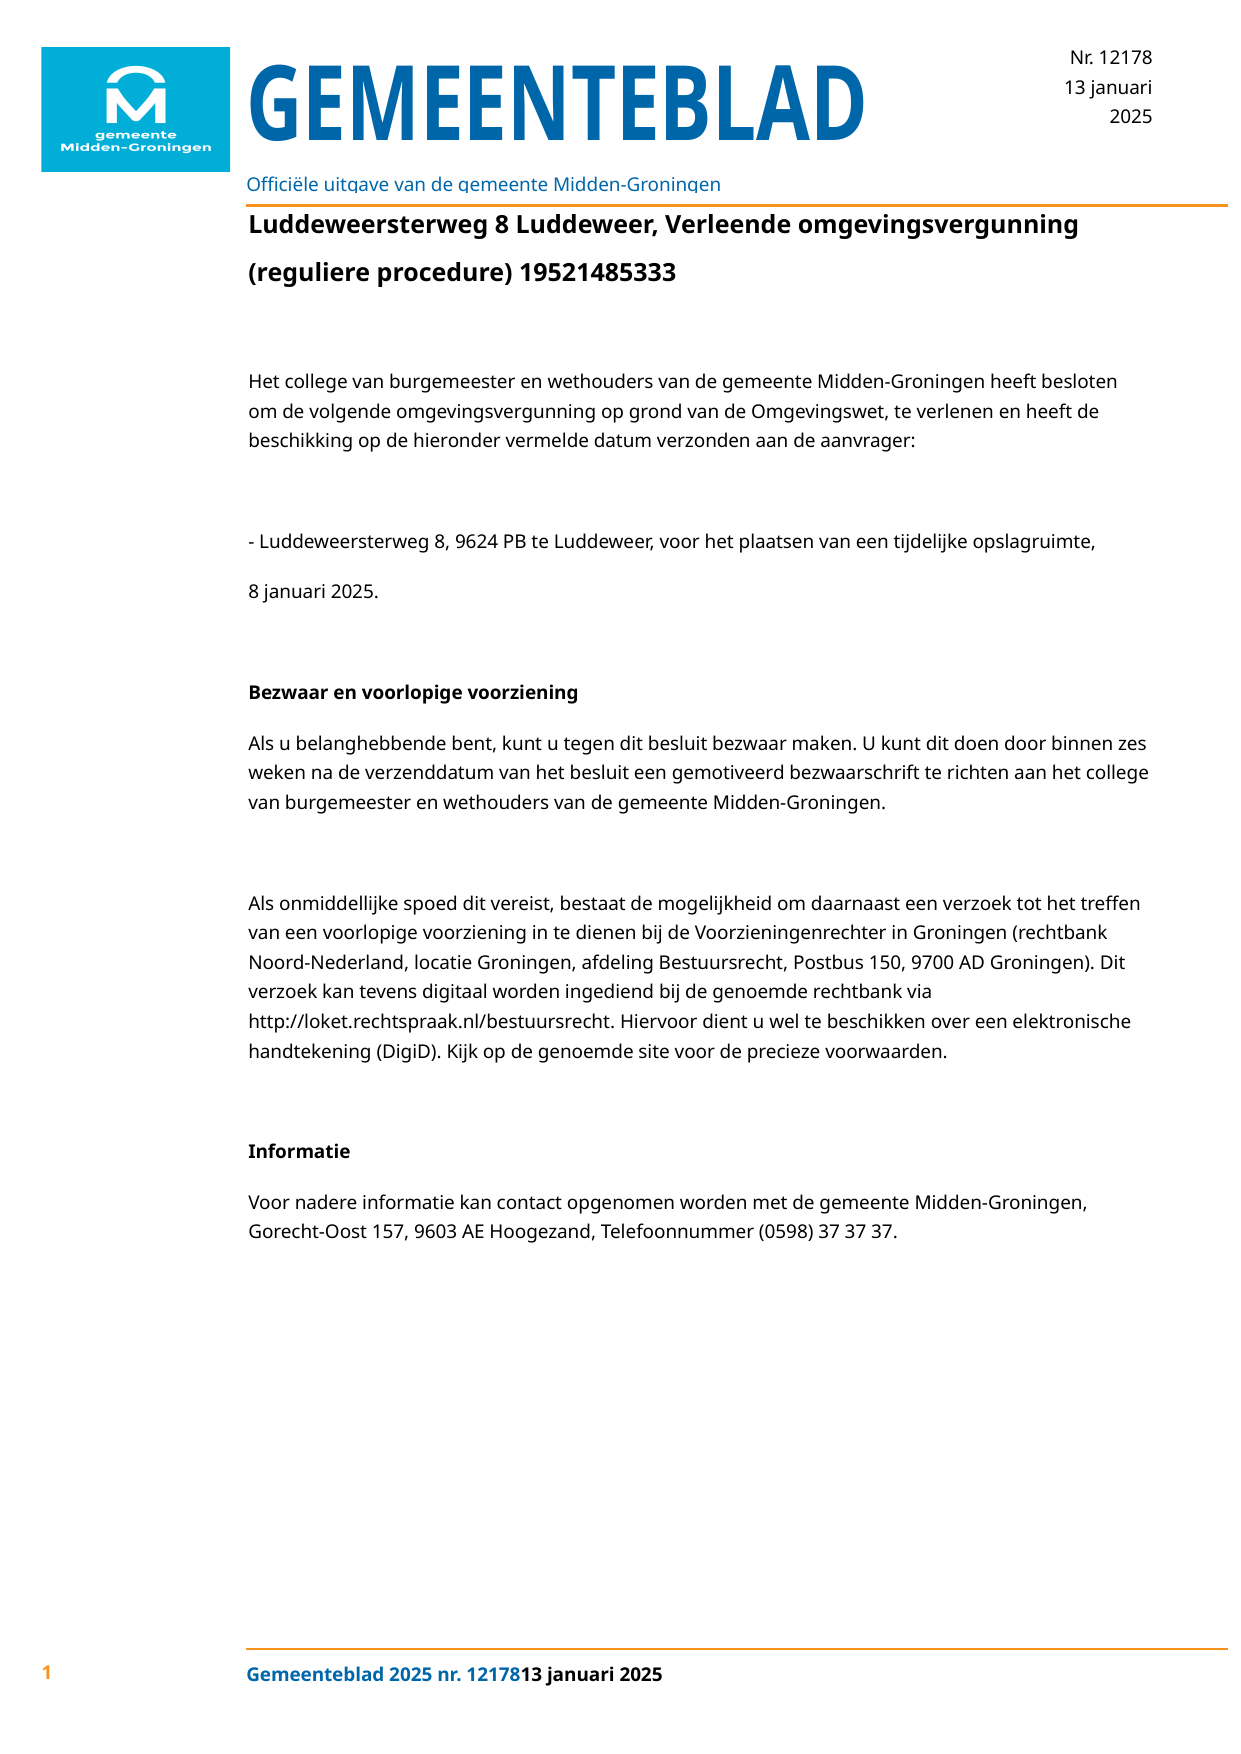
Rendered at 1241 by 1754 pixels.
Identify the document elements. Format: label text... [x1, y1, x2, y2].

text Als onmiddellijke spoed dit vereist, bestaat de mogelijkheid om daarnaast een verzoek tot het treffen van een voorlopige voorziening in te dienen bij de Voorzieningenrechter in Groningen (rechtbank Noord-Nederland, locatie Groningen, afdeling Bestuursrecht, Postbus 150, 9700 AD Groningen). Dit verzoek kan tevens digitaal worden ingediend bij de genoemde rechtbank via http://loket.rechtspraak.nl/bestuursrecht. Hiervoor dient u wel te beschikken over een elektronische handtekening (DigiD). Kijk op de genoemde site voor de precieze voorwaarden. [248, 890, 1152, 1064]
text 8 januari 2025. [248, 579, 1152, 604]
text - Luddeweersterweg 8, 9624 PB te Luddeweer, voor het plaatsen van een tijdelijke opslagruimte, [248, 528, 1152, 554]
text Informatie [248, 1139, 1152, 1164]
text Bezwaar en voorlopige voorziening [248, 679, 1152, 705]
text Voor nadere informatie kan contact opgenomen worden met de gemeente Midden-Groningen, Gorecht-Oost 157, 9603 AE Hoogezand, Telefoonnummer (0598) 37 37 37. [248, 1189, 1152, 1244]
text Luddeweersterweg 8 Luddeweer, Verleende omgevingsvergunning (reguliere procedure) 19521485333 [248, 207, 1152, 288]
text Het college van burgemeester en wethouders van de gemeente Midden-Groningen heeft besloten om de volgende omgevingsvergunning op grond van de Omgevingswet, te verlenen en heeft de beschikking op de hieronder vermelde datum verzonden aan de aanvrager: [248, 368, 1152, 453]
picture [107, 89, 165, 122]
text Als u belanghebbende bent, kunt u tegen dit besluit bezwaar maken. U kunt dit doen door binnen zes weken na de verzenddatum van het besluit een gemotiveerd bezwaarschrift te richten aan het college van burgemeester en wethouders van de gemeente Midden-Groningen. [248, 730, 1152, 815]
picture [108, 66, 164, 82]
picture [184, 146, 190, 153]
